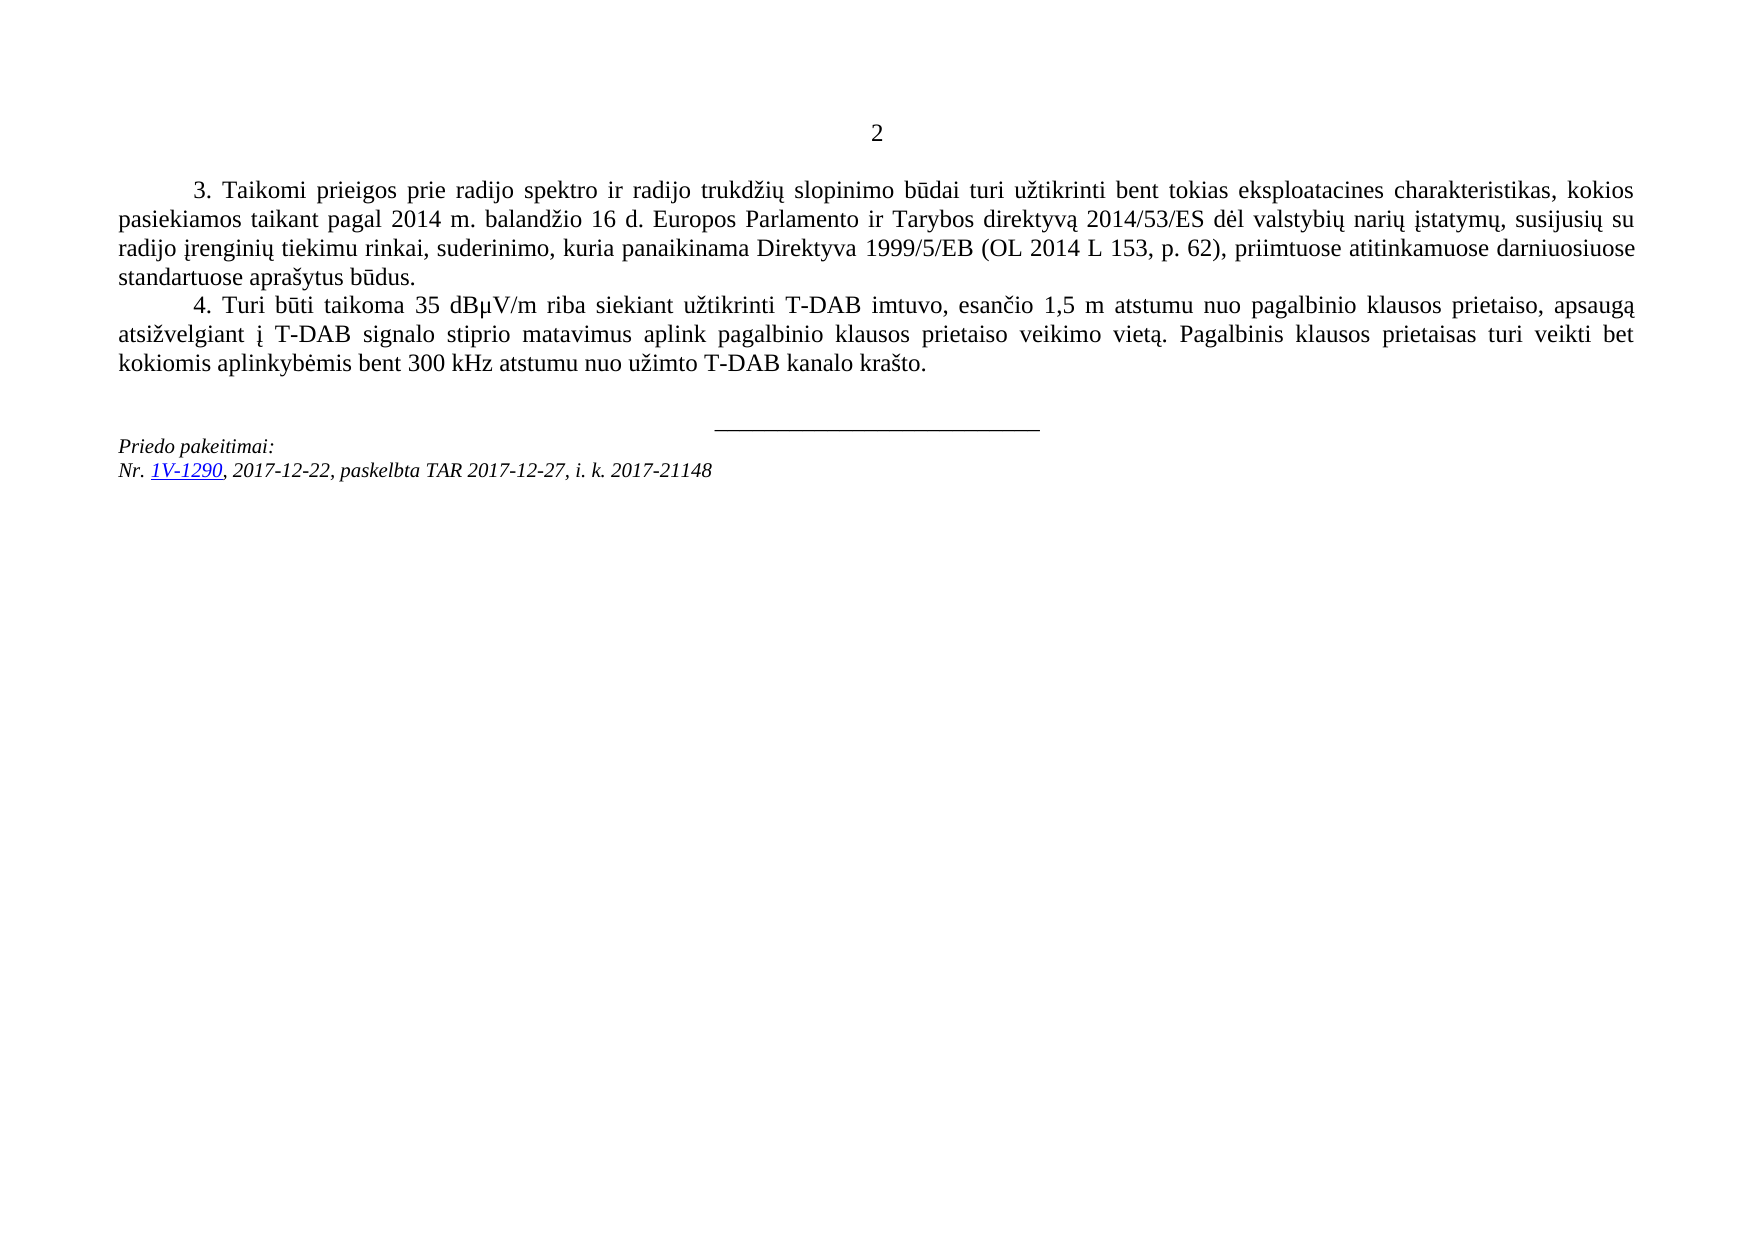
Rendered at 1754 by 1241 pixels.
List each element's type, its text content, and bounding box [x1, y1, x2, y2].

text Priedo pakeitimai: [118, 434, 1636, 458]
text __________________________ [118, 406, 1636, 434]
text Nr. 1V-1290, 2017-12-22, paskelbta TAR 2017-12-27, i. k. 2017-21148 [118, 458, 1636, 482]
text 3. Taikomi prieigos prie radijo spektro ir radijo trukdžių slopinimo būdai turi užtikrinti bent tokias eksploatacines charakteristikas, kokios pasiekiamos taikant pagal 2014 m. balandžio 16 d. Europos Parlamento ir Tarybos direktyvą 2014/53/ES dėl valstybių narių įstatymų, susijusių su radijo įrenginių tiekimu rinkai, suderinimo, kuria panaikinama Direktyva 1999/5/EB (OL 2014 L 153, p. 62), priimtuose atitinkamuose darniuosiuose standartuose aprašytus būdus. [118, 176, 1636, 291]
text 4. Turi būti taikoma 35 dΒμV/m riba siekiant užtikrinti T-DAB imtuvo, esančio 1,5 m atstumu nuo pagalbinio klausos prietaiso, apsaugą atsižvelgiant į T-DAB signalo stiprio matavimus aplink pagalbinio klausos prietaiso veikimo vietą. Pagalbinis klausos prietaisas turi veikti bet kokiomis aplinkybėmis bent 300 kHz atstumu nuo užimto T-DAB kanalo krašto. [118, 291, 1636, 377]
